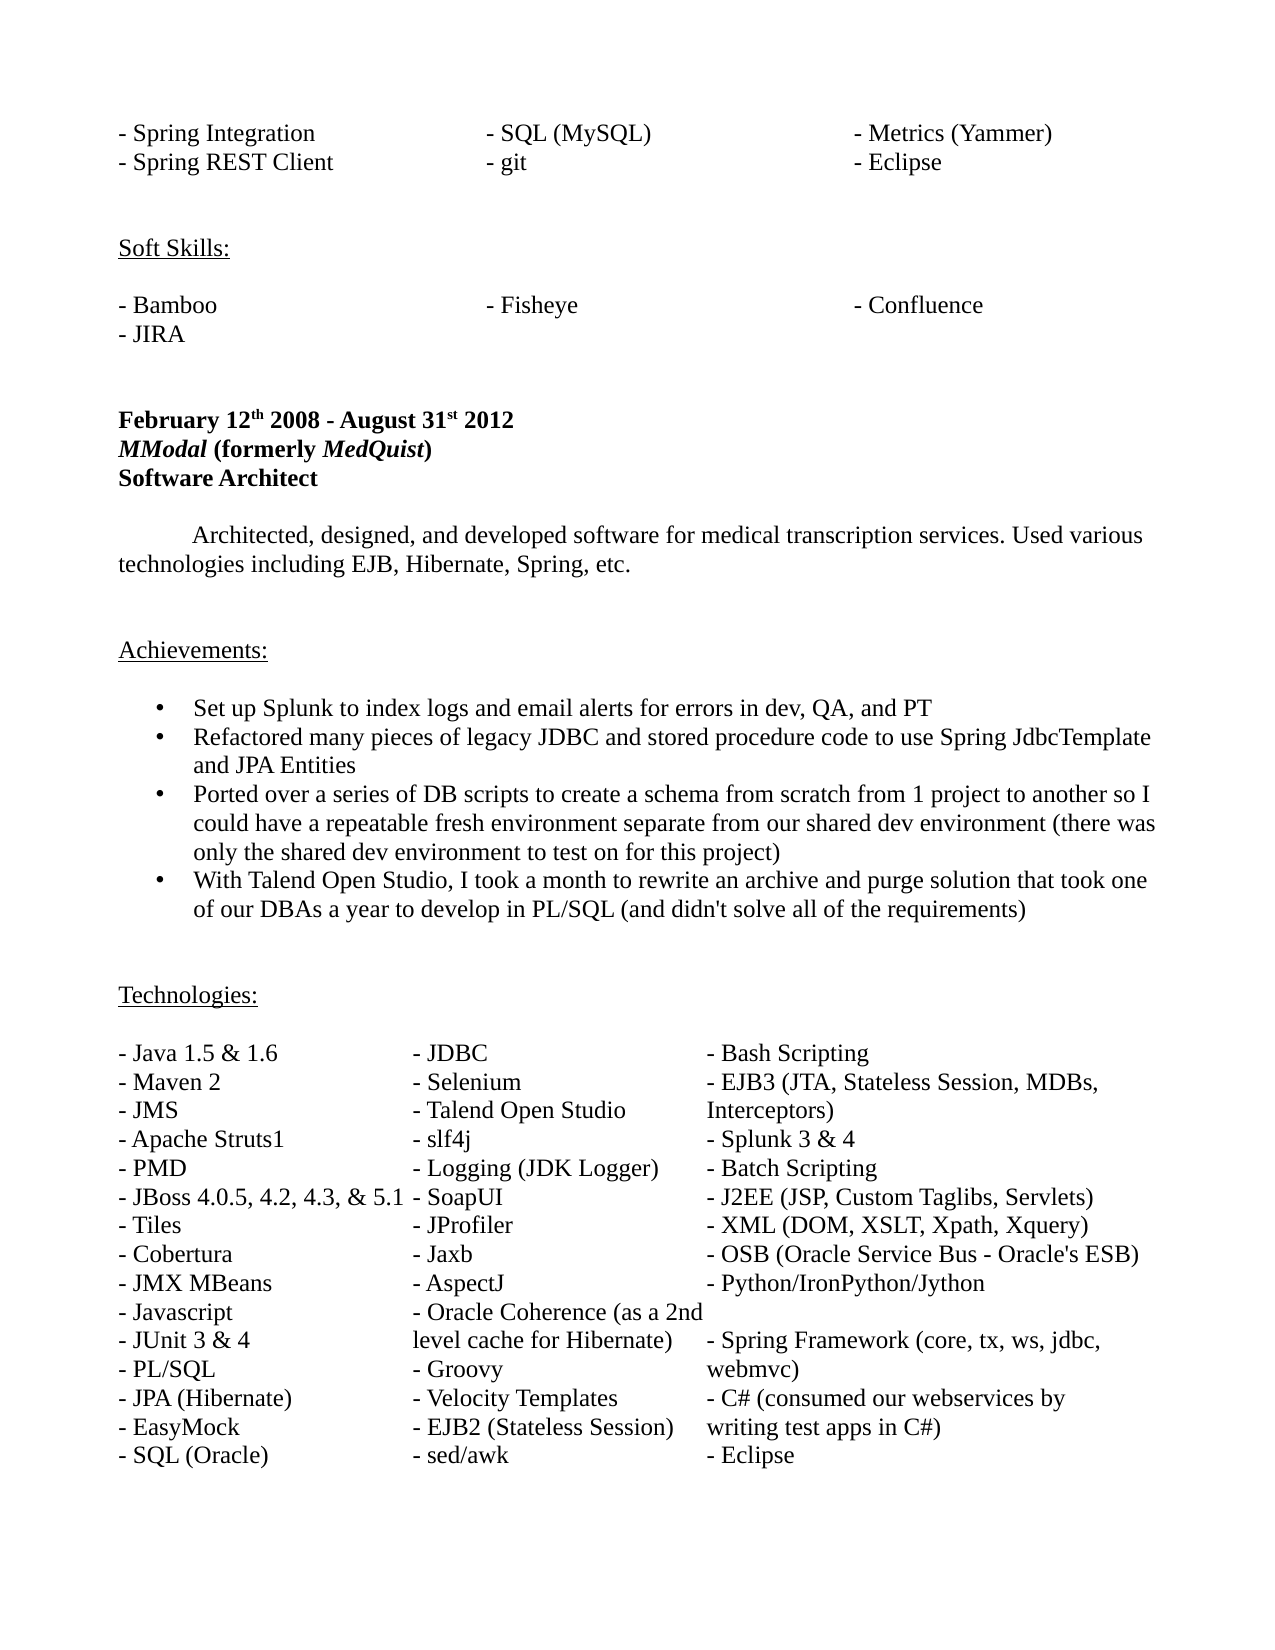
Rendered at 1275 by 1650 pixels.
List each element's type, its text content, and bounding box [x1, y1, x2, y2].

text - Tiles - JProfiler - XML (DOM, XSLT, Xpath, Xquery) [118, 1211, 1157, 1239]
text - JUnit 3 & 4 level cache for Hibernate) - Spring Framework (core, tx, ws, jdbc, [118, 1326, 1157, 1354]
text - Spring Integration - SQL (MySQL) - Metrics (Yammer) [118, 118, 1157, 147]
text - PL/SQL - Groovy webmvc) [118, 1354, 1157, 1383]
text - Java 1.5 & 1.6 - JDBC - Bash Scripting [118, 1038, 1157, 1067]
list Refactored many pieces of legacy JDBC and stored procedure code to use Spring JdbcTemplate and JPA Entities [156, 722, 1157, 779]
list Set up Splunk to index logs and email alerts for errors in dev, QA, and PT [156, 693, 1157, 722]
text - Apache Struts1 - slf4j - Splunk 3 & 4 [118, 1124, 1157, 1153]
text Soft Skills: [118, 233, 1157, 262]
list With Talend Open Studio, I took a month to rewrite an archive and purge solution that took one of our DBAs a year to develop in PL/SQL (and didn't solve all of the requirements) [156, 866, 1157, 923]
text - Spring REST Client - git - Eclipse [118, 147, 1157, 176]
text technologies including EJB, Hibernate, Spring, etc. [118, 549, 1157, 578]
text - JMS - Talend Open Studio Interceptors) [118, 1096, 1157, 1124]
text Technologies: [118, 981, 1157, 1009]
text Achievements: [118, 636, 1157, 664]
text - Bamboo - Fisheye - Confluence [118, 291, 1157, 319]
text Software Architect [118, 463, 1157, 492]
text - JBoss 4.0.5, 4.2, 4.3, & 5.1 - SoapUI - J2EE (JSP, Custom Taglibs, Servlets) [118, 1182, 1157, 1211]
text MModal (formerly MedQuist) [118, 434, 1157, 463]
list Ported over a series of DB scripts to create a schema from scratch from 1 project to another so I could have a repeatable fresh environment separate from our shared dev environment (there was only the shared dev environment to test on for this project) [156, 779, 1157, 866]
text - Maven 2 - Selenium - EJB3 (JTA, Stateless Session, MDBs, [118, 1067, 1157, 1096]
text - Javascript - Oracle Coherence (as a 2nd [118, 1297, 1157, 1326]
text - JMX MBeans - AspectJ - Python/IronPython/Jython [118, 1268, 1157, 1297]
text Architected, designed, and developed software for medical transcription services. Used various [118, 521, 1157, 549]
text - SQL (Oracle) - sed/awk - Eclipse [118, 1441, 1157, 1469]
text - PMD - Logging (JDK Logger) - Batch Scripting [118, 1153, 1157, 1182]
text February 12th 2008 - August 31st 2012 [118, 406, 1157, 434]
text - JIRA [118, 319, 1157, 348]
text - Cobertura - Jaxb - OSB (Oracle Service Bus - Oracle's ESB) [118, 1239, 1157, 1268]
text - EasyMock - EJB2 (Stateless Session) writing test apps in C#) [118, 1412, 1157, 1441]
text - JPA (Hibernate) - Velocity Templates - C# (consumed our webservices by [118, 1383, 1157, 1412]
